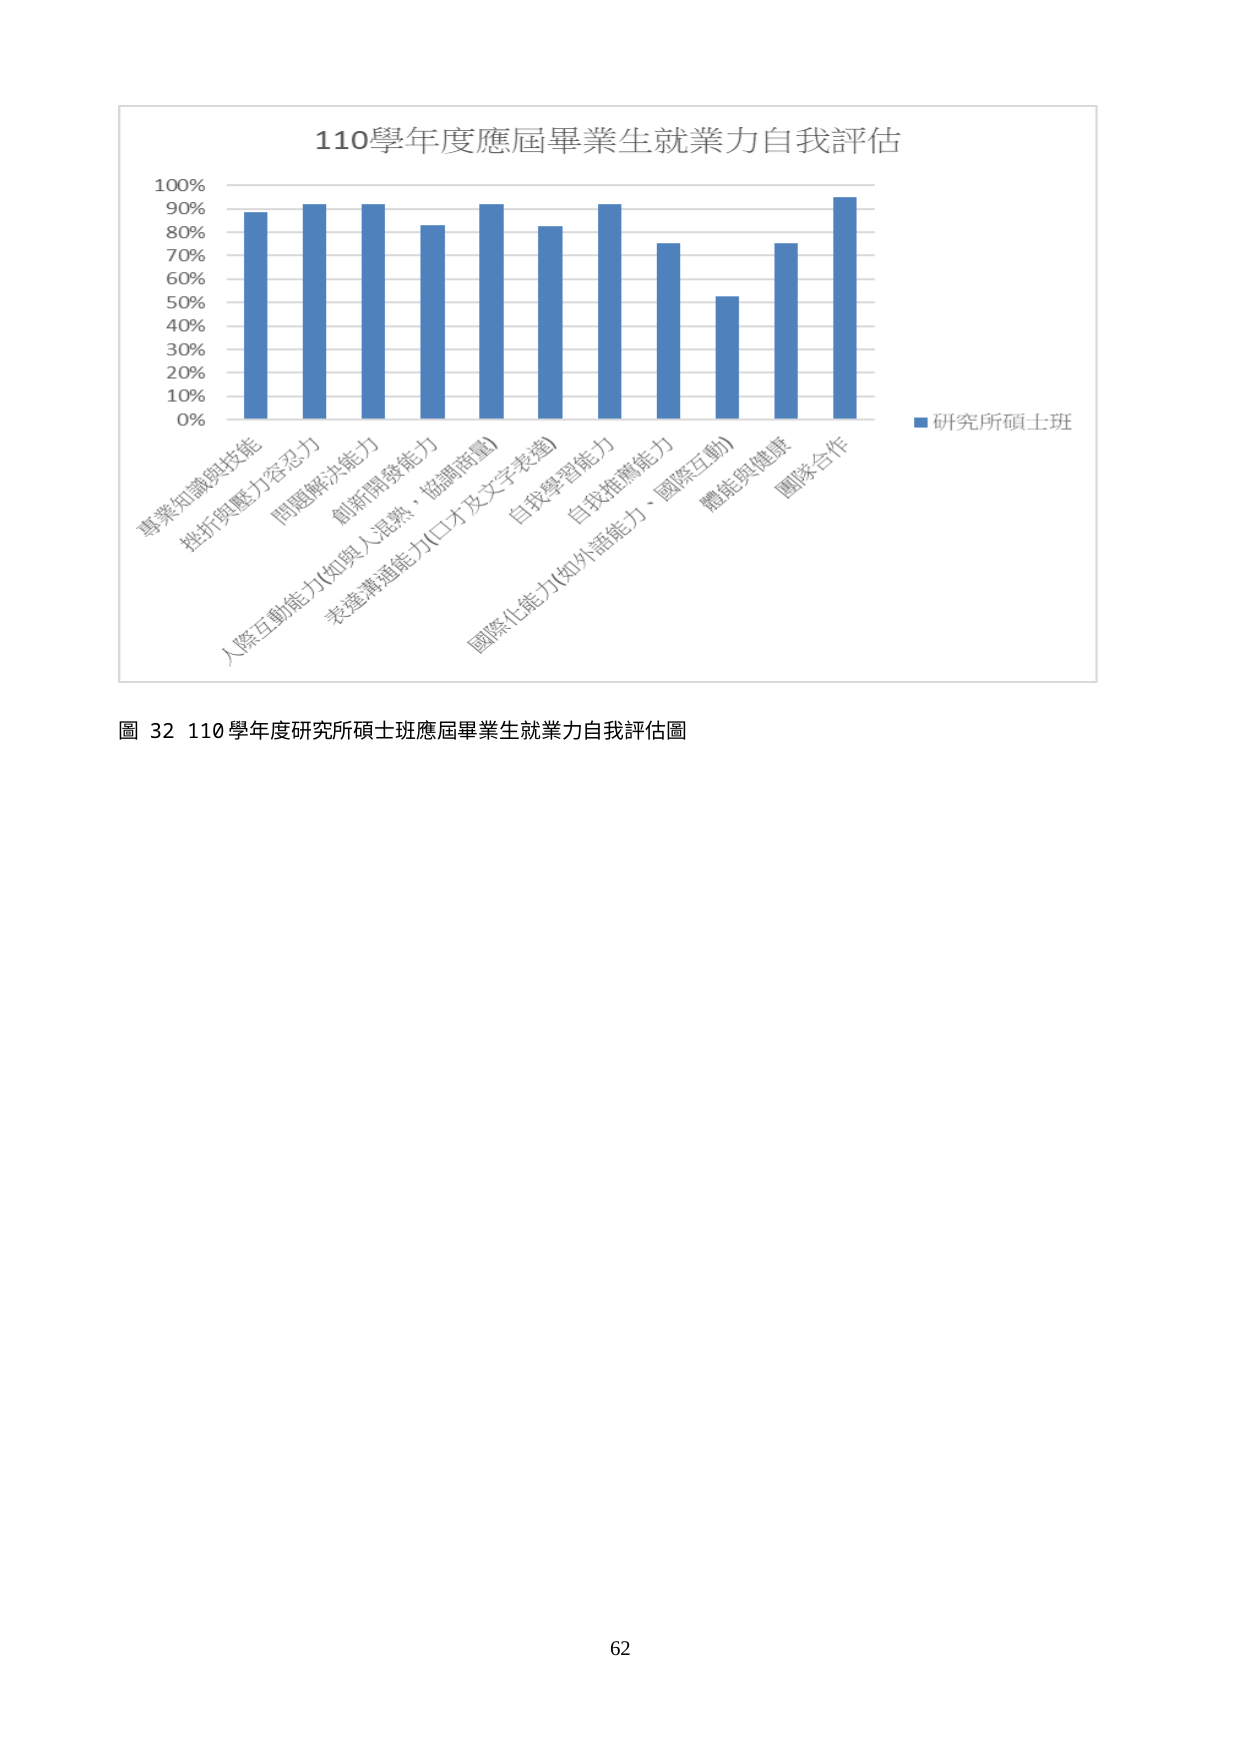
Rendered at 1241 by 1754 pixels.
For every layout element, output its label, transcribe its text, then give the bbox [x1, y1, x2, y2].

text 圖 32 110學年度研究所碩士班應屆畢業生就業力自我評估圖 [118, 687, 1122, 750]
